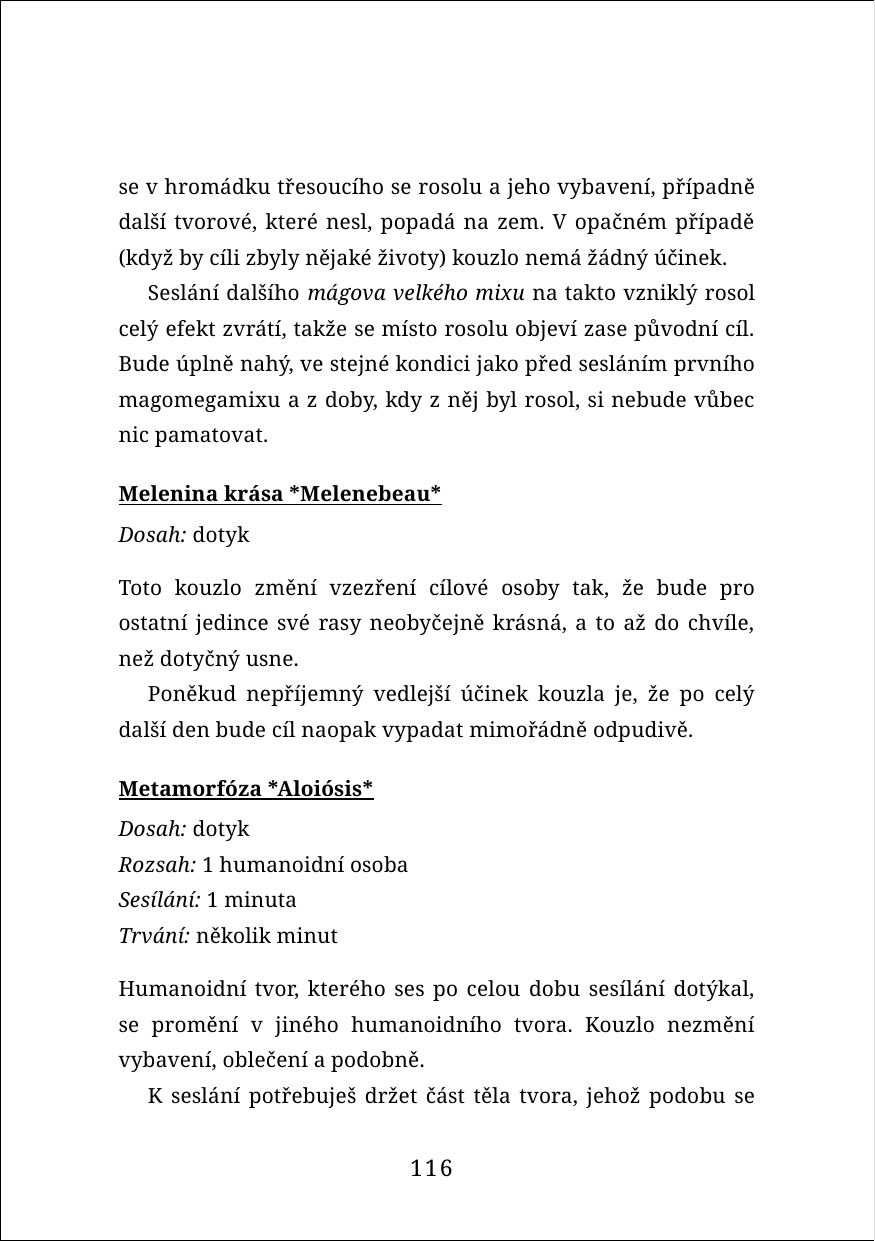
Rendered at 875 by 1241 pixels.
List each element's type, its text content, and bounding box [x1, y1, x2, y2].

subtitle Metamorfóza *Aloiósis* [118, 774, 756, 803]
text se v hromádku třesoucího se rosolu a jeho vybavení, případně další tvorové, které nesl, popadá na zem. V opačném případě (když by cíli zbyly nějaké životy) kouzlo nemá žádný účinek. Seslání dalšího mágova velkého mixu na takto vzniklý rosol celý efekt zvrátí, takže se místo rosolu objeví zase původní cíl. Bude úplně nahý, ve stejné kondici jako před sesláním prvního magomegamixu a z doby, kdy z něj byl rosol, si nebude vůbec nic pamatovat. [118, 172, 756, 449]
text Humanoidní tvor, kterého ses po celou dobu sesílání dotýkal, se promění v jiného humanoidního tvora. Kouzlo nezmění vybavení, oblečení a podobně. K seslání potřebuješ držet část těla tvora, jehož podobu se [118, 974, 756, 1109]
text Dosah: dotyk [118, 520, 756, 548]
subtitle Melenina krása *Melenebeau* [118, 479, 756, 508]
text Dosah: dotyk Rozsah: 1 humanoidní osoba Sesílání: 1 minuta Trvání: několik minut [118, 814, 756, 949]
text Toto kouzlo změní vzezření cílové osoby tak, že bude pro ostatní jedince své rasy neobyčejně krásná, a to až do chvíle, než dotyčný usne. Poněkud nepříjemný vedlejší účinek kouzla je, že po celý další den bude cíl naopak vypadat mimořádně odpudivě. [118, 573, 756, 743]
